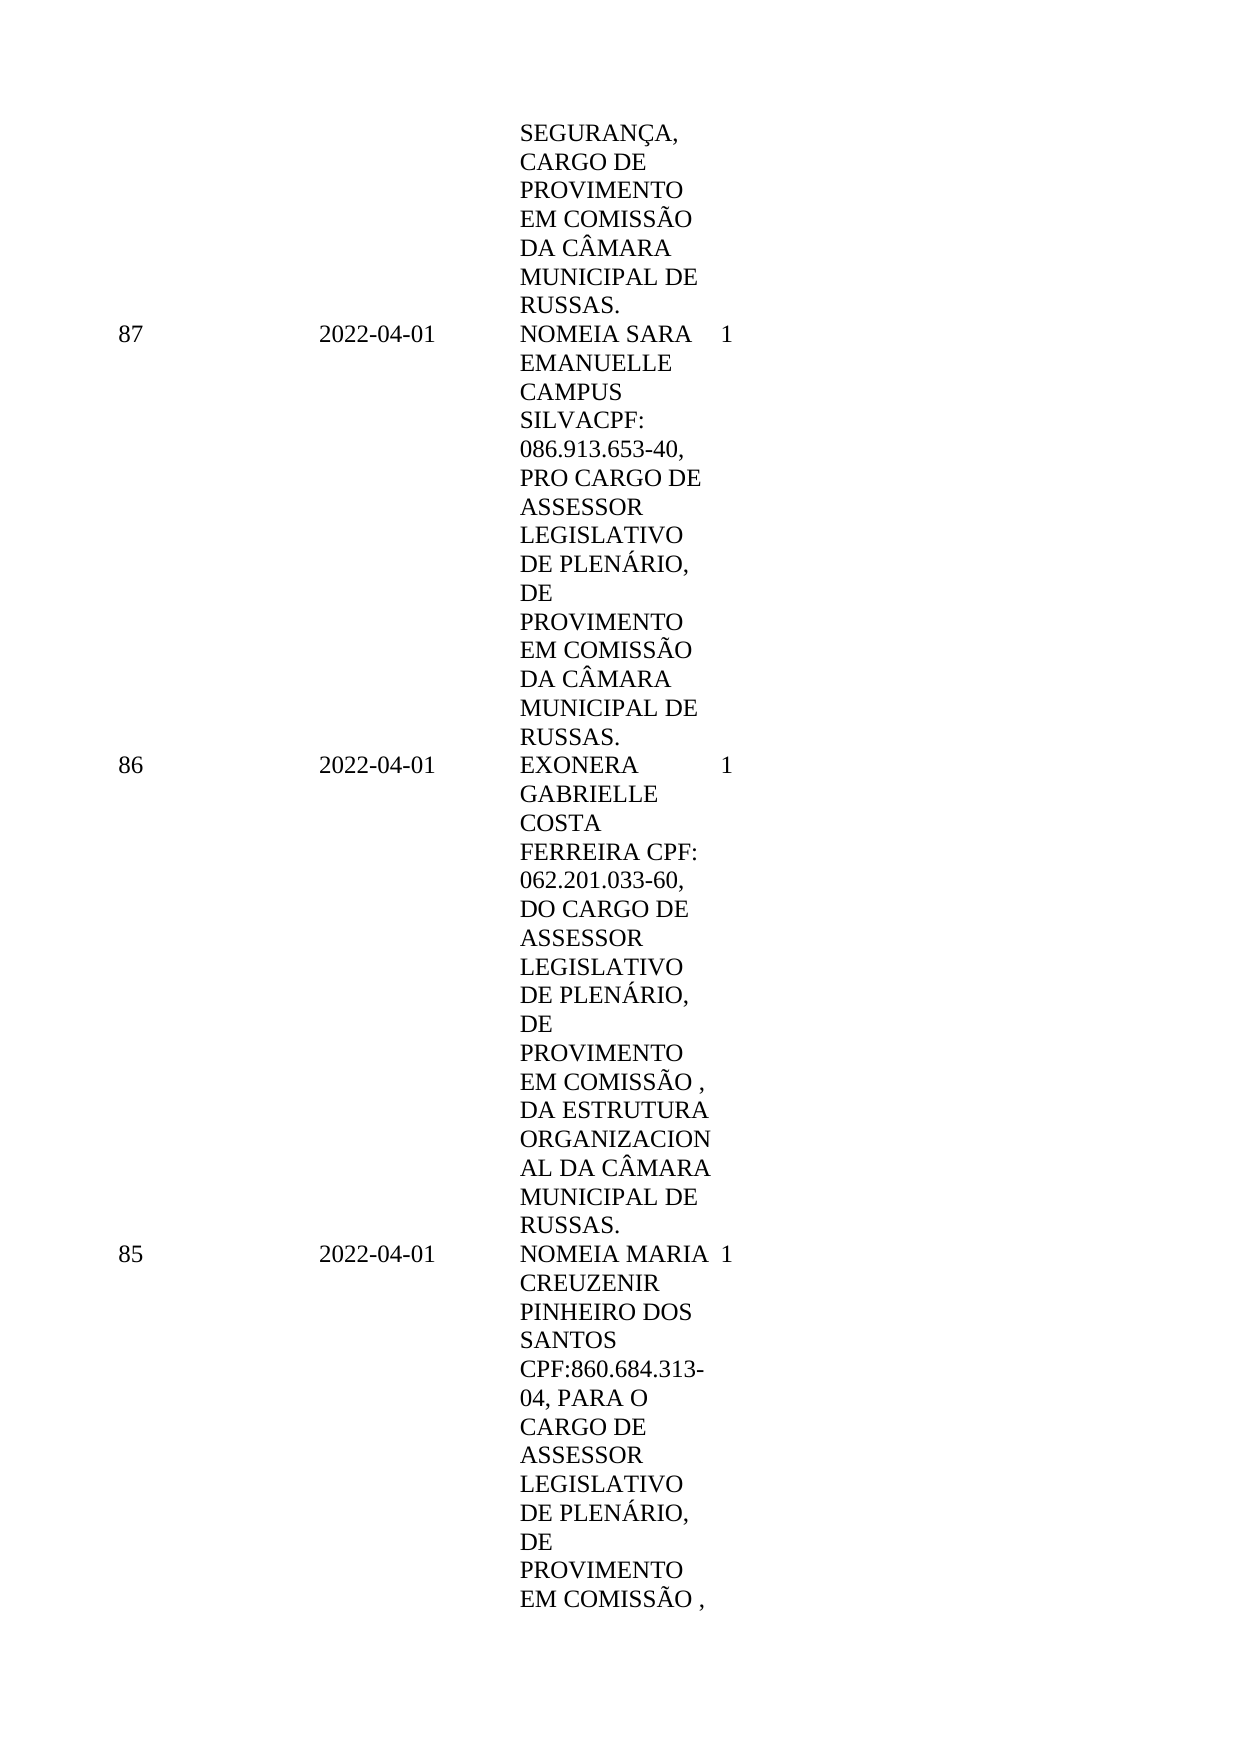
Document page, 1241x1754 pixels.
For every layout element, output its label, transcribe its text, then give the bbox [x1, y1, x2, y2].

table_cell [319, 118, 519, 319]
table_cell [921, 118, 1122, 319]
table_cell 1 [720, 751, 921, 1239]
table_cell [118, 118, 319, 319]
table_cell 87 [118, 319, 319, 751]
table_cell [921, 751, 1122, 1239]
table_cell NOMEIA SARA EMANUELLE CAMPUS SILVACPF: 086.913.653-40, PRO CARGO DE ASSESSOR LEGISLATIVO DE PLENÁRIO, DE PROVIMENTO EM COMISSÃO DA CÂMARA MUNICIPAL DE RUSSAS. [520, 319, 720, 751]
table_cell SEGURANÇA, CARGO DE PROVIMENTO EM COMISSÃO DA CÂMARA MUNICIPAL DE RUSSAS. [520, 118, 720, 319]
table_cell 1 [720, 319, 921, 751]
table_cell 86 [118, 751, 319, 1239]
table_cell [921, 319, 1122, 751]
table_cell EXONERA GABRIELLE COSTA FERREIRA CPF: 062.201.033-60, DO CARGO DE ASSESSOR LEGISLATIVO DE PLENÁRIO, DE PROVIMENTO EM COMISSÃO , DA ESTRUTURA ORGANIZACIONAL DA CÂMARA MUNICIPAL DE RUSSAS. [520, 751, 720, 1239]
table_cell 2022-04-01 [319, 1239, 519, 1613]
table_cell 2022-04-01 [319, 751, 519, 1239]
table_cell NOMEIA MARIA CREUZENIR PINHEIRO DOS SANTOS CPF:860.684.313-04, PARA O CARGO DE ASSESSOR LEGISLATIVO DE PLENÁRIO, DE PROVIMENTO EM COMISSÃO , [520, 1239, 720, 1613]
table_cell [720, 118, 921, 319]
table_cell 2022-04-01 [319, 319, 519, 751]
table_cell 85 [118, 1239, 319, 1613]
table_cell 1 [720, 1239, 921, 1613]
table_cell [921, 1239, 1122, 1613]
